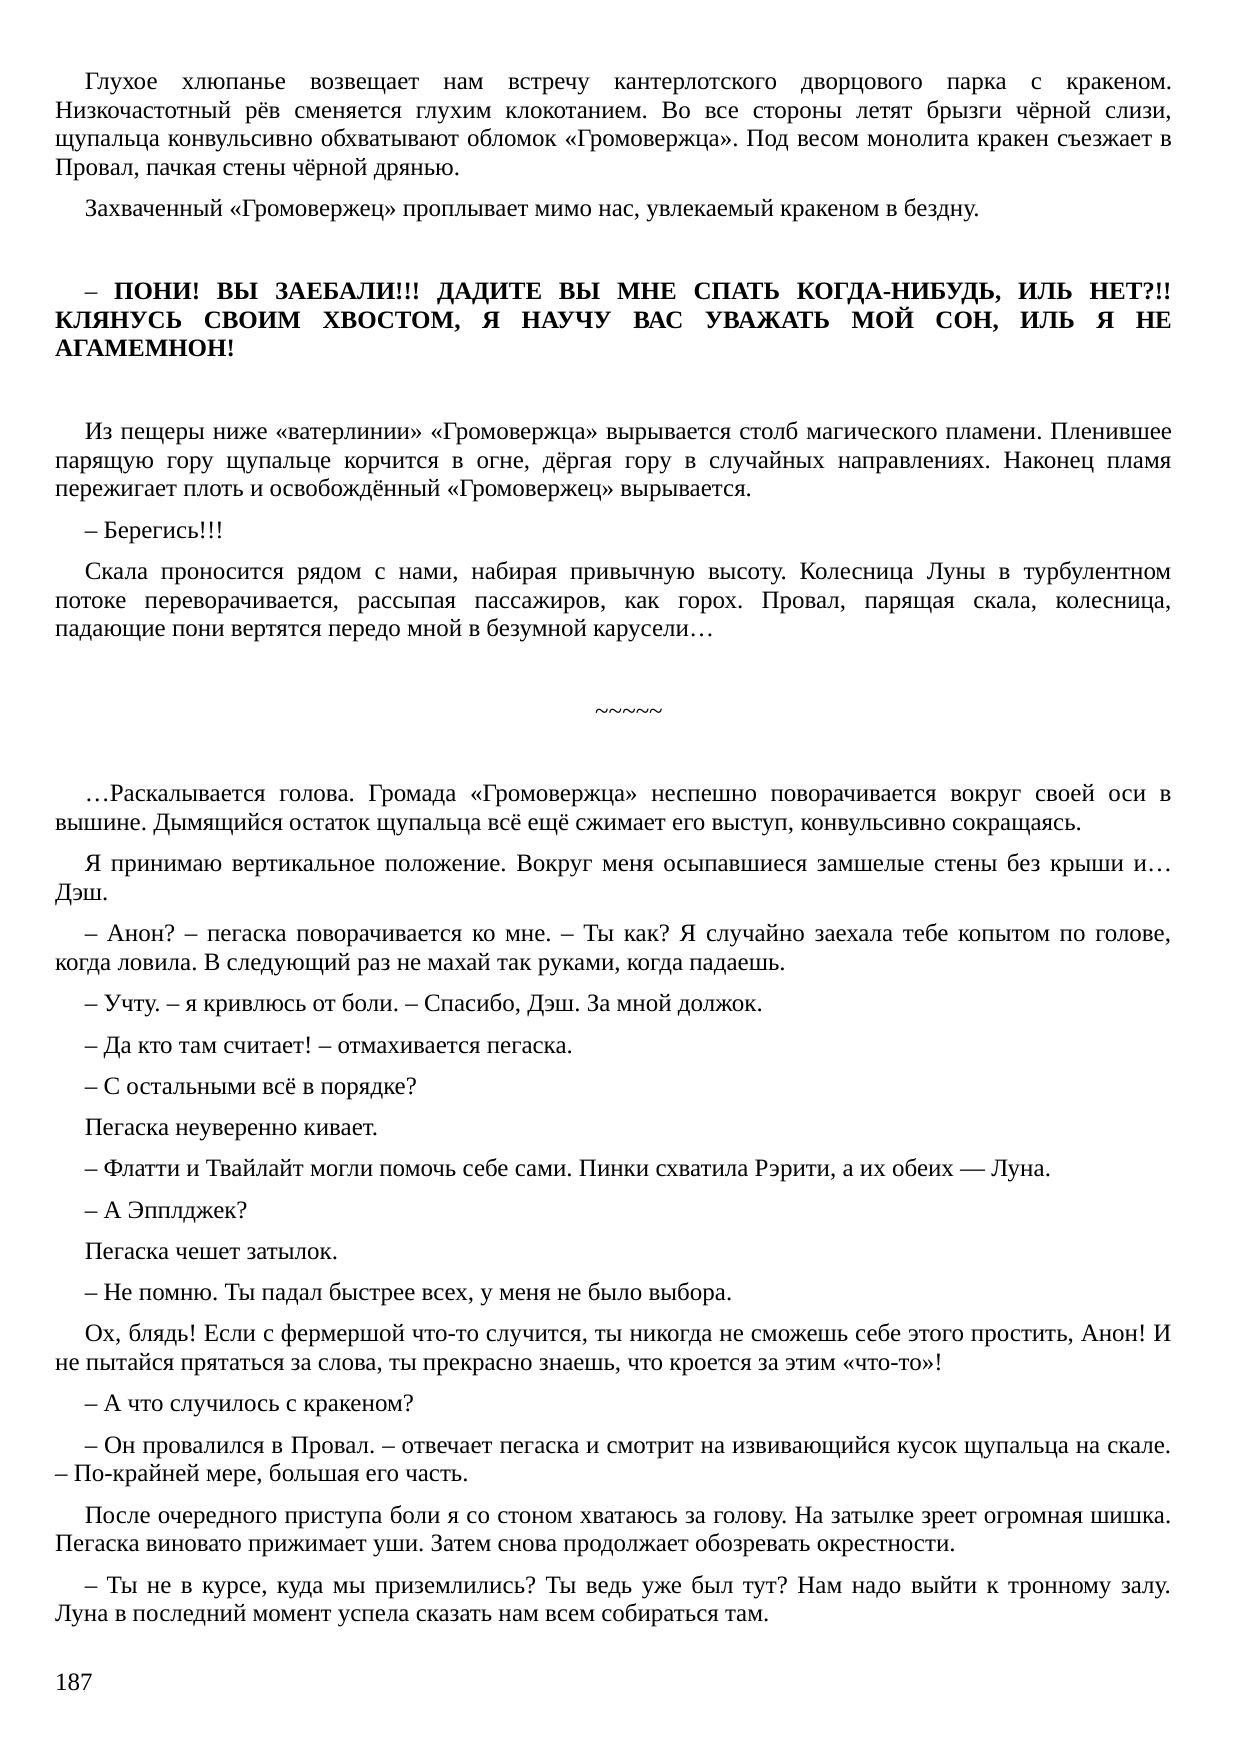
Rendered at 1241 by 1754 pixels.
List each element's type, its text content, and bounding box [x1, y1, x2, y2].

text Я принимаю вертикальное положение. Вокруг меня осыпавшиеся замшелые стены без крыши и… Дэш. [55, 848, 1173, 906]
text – Берегись!!! [55, 515, 1173, 543]
text – ПОНИ! ВЫ ЗАЕБАЛИ!!! ДАДИТЕ ВЫ МНЕ СПАТЬ КОГДА-НИБУДЬ, ИЛЬ НЕТ?!! КЛЯНУСЬ СВОИМ ХВОСТОМ, Я НАУЧУ ВАС УВАЖАТЬ МОЙ СОН, ИЛЬ Я НЕ АГАМЕМНОН! [55, 276, 1173, 362]
text Захваченный «Громовержец» проплывает мимо нас, увлекаемый кракеном в бездну. [55, 193, 1173, 222]
text – Да кто там считает! – отмахивается пегаска. [55, 1030, 1173, 1058]
text Пегаска неуверенно кивает. [55, 1112, 1173, 1141]
text После очередного приступа боли я со стоном хватаюсь за голову. На затылке зреет огромная шишка. Пегаска виновато прижимает уши. Затем снова продолжает обозревать окрестности. [55, 1500, 1173, 1557]
text – А Эпплджек? [55, 1195, 1173, 1223]
text – Анон? – пегаска поворачивается ко мне. – Ты как? Я случайно заехала тебе копытом по голове, когда ловила. В следующий раз не махай так руками, когда падаешь. [55, 918, 1173, 976]
text Из пещеры ниже «ватерлинии» «Громовержца» вырывается столб магического пламени. Пленившее парящую гору щупальце корчится в огне, дёргая гору в случайных направлениях. Наконец пламя пережигает плоть и освобождённый «Громовержец» вырывается. [55, 416, 1173, 502]
text – С остальными всё в порядке? [55, 1071, 1173, 1100]
text – Учту. – я кривлюсь от боли. – Спасибо, Дэш. За мной должок. [55, 988, 1173, 1017]
text ~~~~~ [55, 696, 1173, 725]
text …Раскалывается голова. Громада «Громовержца» неспешно поворачивается вокруг своей оси в вышине. Дымящийся остаток щупальца всё ещё сжимает его выступ, конвульсивно сокращаясь. [55, 778, 1173, 836]
text – Не помню. Ты падал быстрее всех, у меня не было выбора. [55, 1277, 1173, 1306]
text – Он провалился в Провал. – отвечает пегаска и смотрит на извивающийся кусок щупальца на скале. – По-крайней мере, большая его часть. [55, 1430, 1173, 1487]
text Глухое хлюпанье возвещает нам встречу кантерлотского дворцового парка с кракеном. Низкочастотный рёв сменяется глухим клокотанием. Во все стороны летят брызги чёрной слизи, щупальца конвульсивно обхватывают обломок «Громовержца». Под весом монолита кракен съезжает в Провал, пачкая стены чёрной дрянью. [55, 66, 1173, 181]
text – А что случилось с кракеном? [55, 1388, 1173, 1417]
text Ох, блядь! Если с фермершой что-то случится, ты никогда не сможешь себе этого простить, Анон! И не пытайся прятаться за слова, ты прекрасно знаешь, что кроется за этим «что-то»! [55, 1318, 1173, 1376]
text – Ты не в курсе, куда мы приземлились? Ты ведь уже был тут? Нам надо выйти к тронному залу. Луна в последний момент успела сказать нам всем собираться там. [55, 1570, 1173, 1627]
text Пегаска чешет затылок. [55, 1236, 1173, 1265]
text Скала проносится рядом с нами, набирая привычную высоту. Колесница Луны в турбулентном потоке переворачивается, рассыпая пассажиров, как горох. Провал, парящая скала, колесница, падающие пони вертятся передо мной в безумной карусели… [55, 556, 1173, 642]
text – Флатти и Твайлайт могли помочь себе сами. Пинки схватила Рэрити, а их обеих — Луна. [55, 1153, 1173, 1182]
